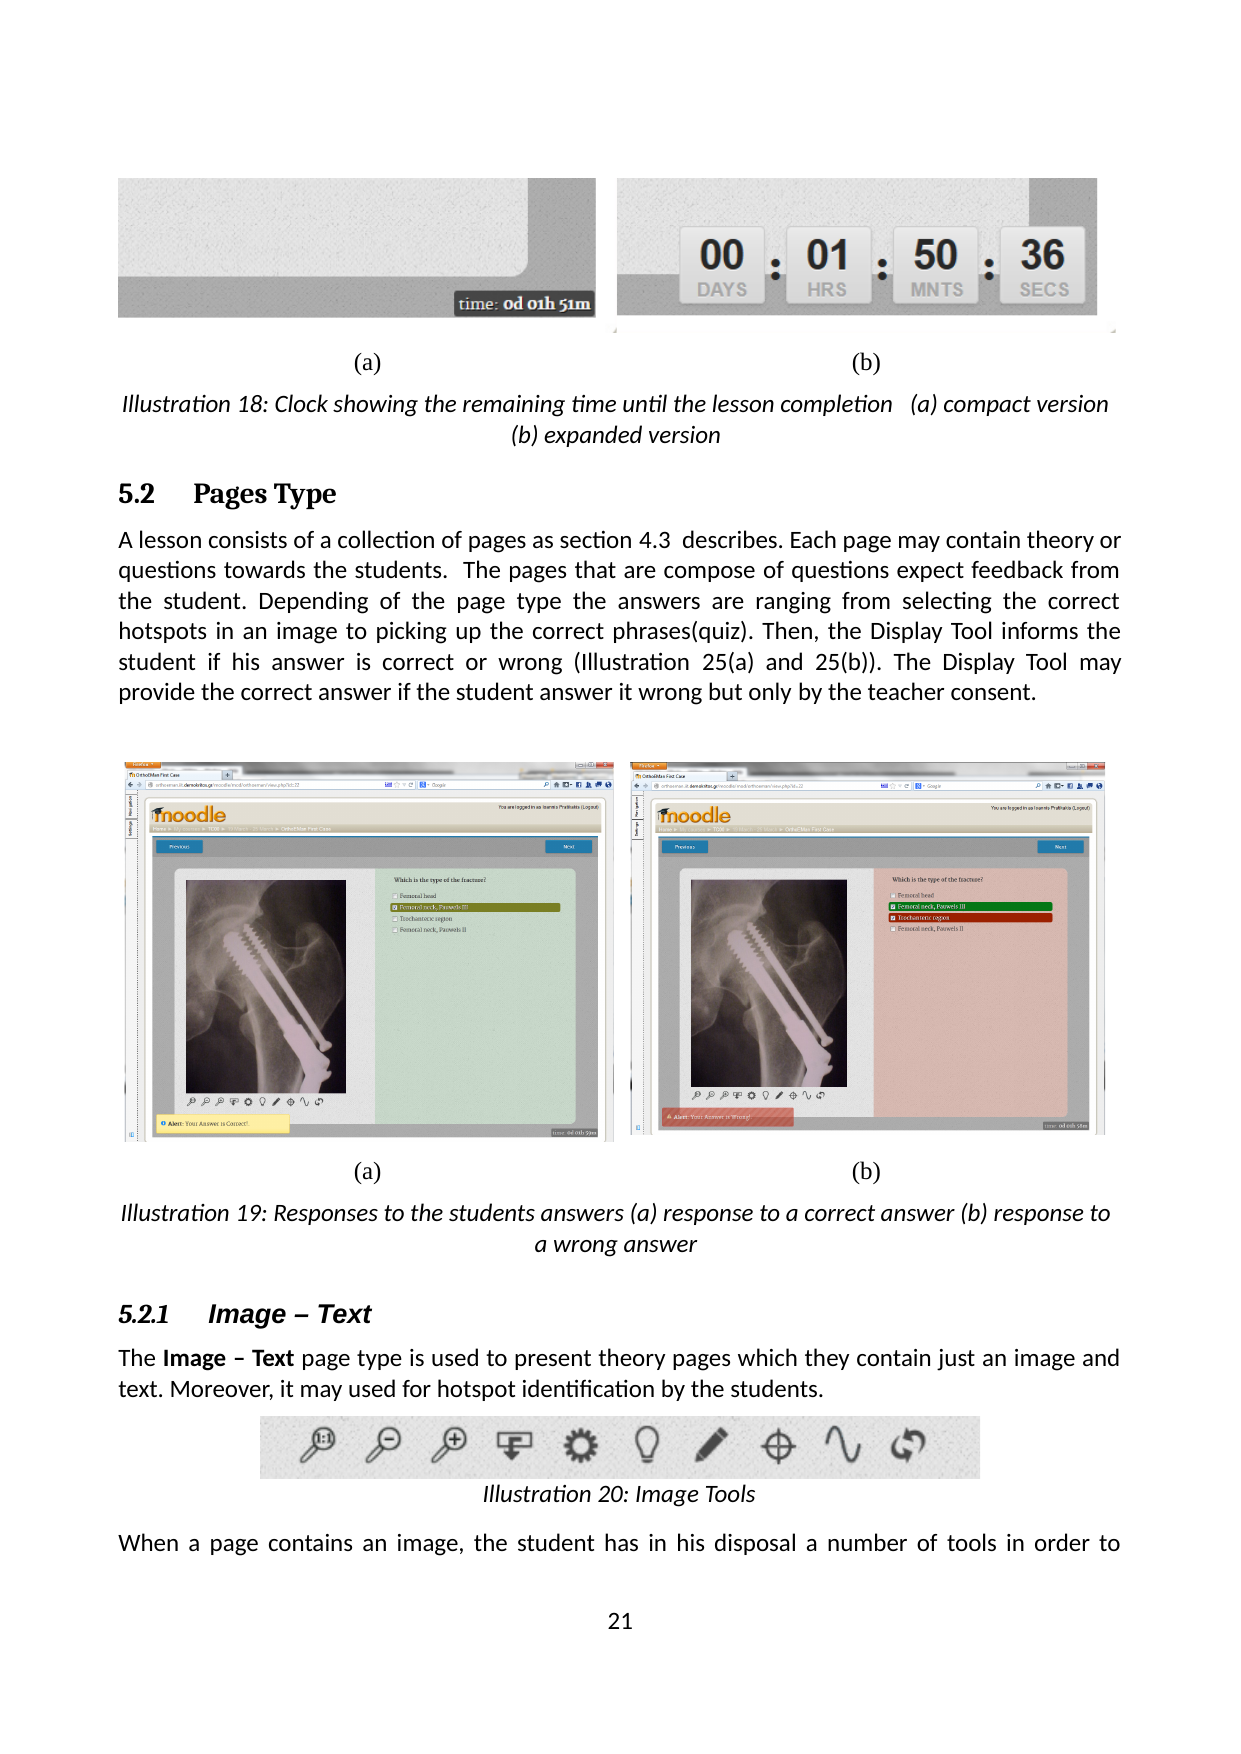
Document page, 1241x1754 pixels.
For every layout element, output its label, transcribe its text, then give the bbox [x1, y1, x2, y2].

table_header [617, 763, 1116, 1156]
picture [260, 1416, 981, 1479]
table_cell (a) [118, 1156, 617, 1185]
subtitle Pages Type [118, 478, 1122, 511]
picture [124, 762, 614, 1142]
table_cell (a) [118, 347, 617, 376]
table_header [617, 333, 1116, 347]
subtitle Image – Text [118, 1298, 1122, 1330]
picture [630, 762, 1106, 1135]
table_cell (b) [617, 347, 1116, 376]
table_header [118, 333, 617, 347]
table_header [118, 763, 617, 1156]
text Illustration 19: Responses to the students answers (a) response to a correct answer (b) response to a wrong answer [118, 1198, 1116, 1259]
text A lesson consists of a collection of pages as section 4.3 describes. Each page may contain theory or questions towards the students. The pages that are compose of questions expect feedback from the student. Depending of the page type the answers are ranging from selecting the correct hotspots in an image to picking up the correct phrases(quiz). Then, the Display Tool informs the student if his answer is correct or wrong (Illustration 25(a) and 25(b)). The Display Tool may provide the correct answer if the student answer it wrong but only by the teacher consent. [118, 524, 1122, 707]
text Illustration 18: Clock showing the remaining time until the lesson completion (a) compact version (b) expanded version [118, 388, 1116, 449]
text The Image – Text page type is used to present theory pages which they contain just an image and text. Moreover, it may used for hotspot identification by the students. [118, 1342, 1122, 1403]
text Illustration 20: Image Tools [260, 1479, 980, 1509]
picture [118, 178, 1116, 333]
text When a page contains an image, the student has in his disposal a number of tools in order to [118, 1527, 1122, 1557]
table_cell (b) [617, 1156, 1116, 1185]
